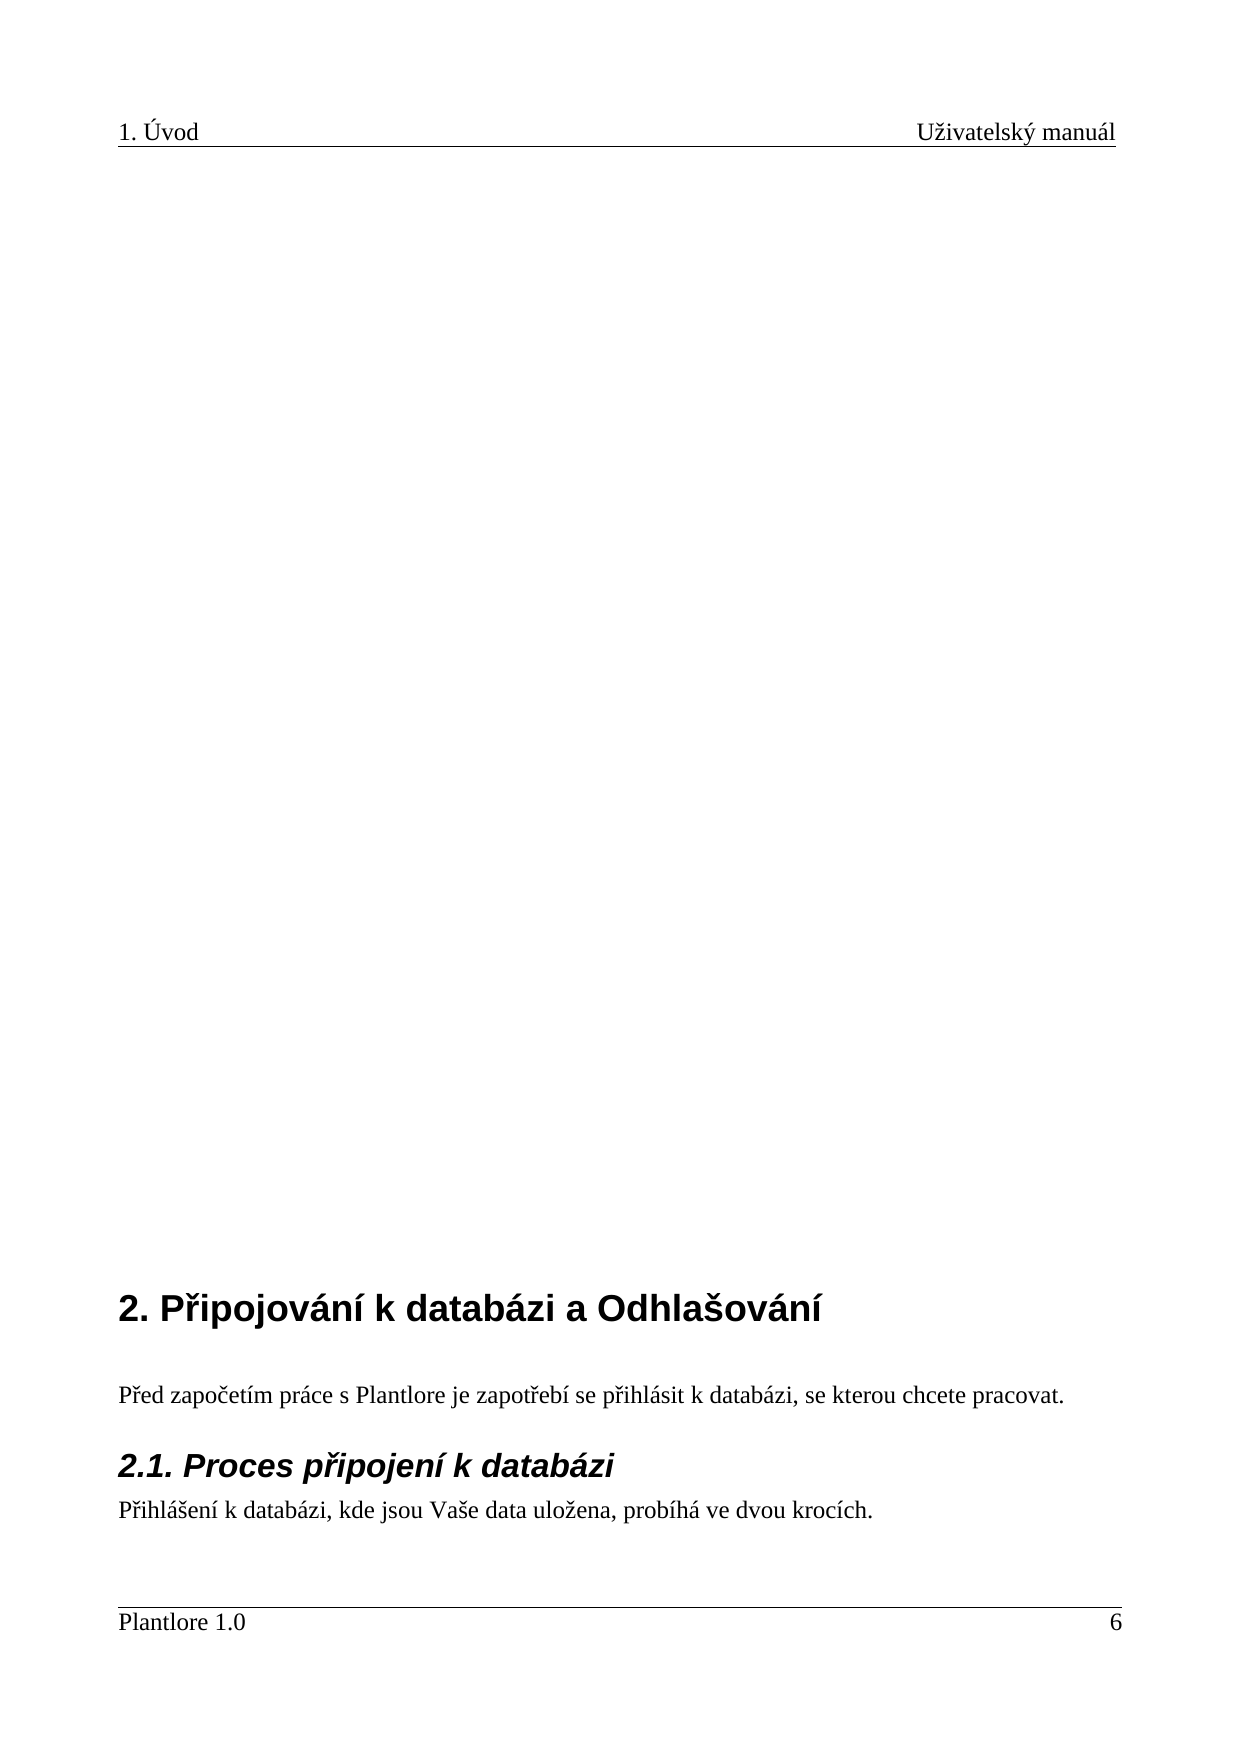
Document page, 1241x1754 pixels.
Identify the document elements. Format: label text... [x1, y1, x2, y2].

subtitle 2. Připojování k databázi a Odhlašování [118, 1287, 1122, 1329]
text Přihlášení k databázi, kde jsou Vaše data uložena, probíhá ve dvou krocích. [118, 1497, 1122, 1524]
text Před započetím práce s Plantlore je zapotřebí se přihlásit k databázi, se kterou chcete pracovat. [118, 1382, 1122, 1409]
subtitle 2.1. Proces připojení k databázi [118, 1447, 1122, 1484]
